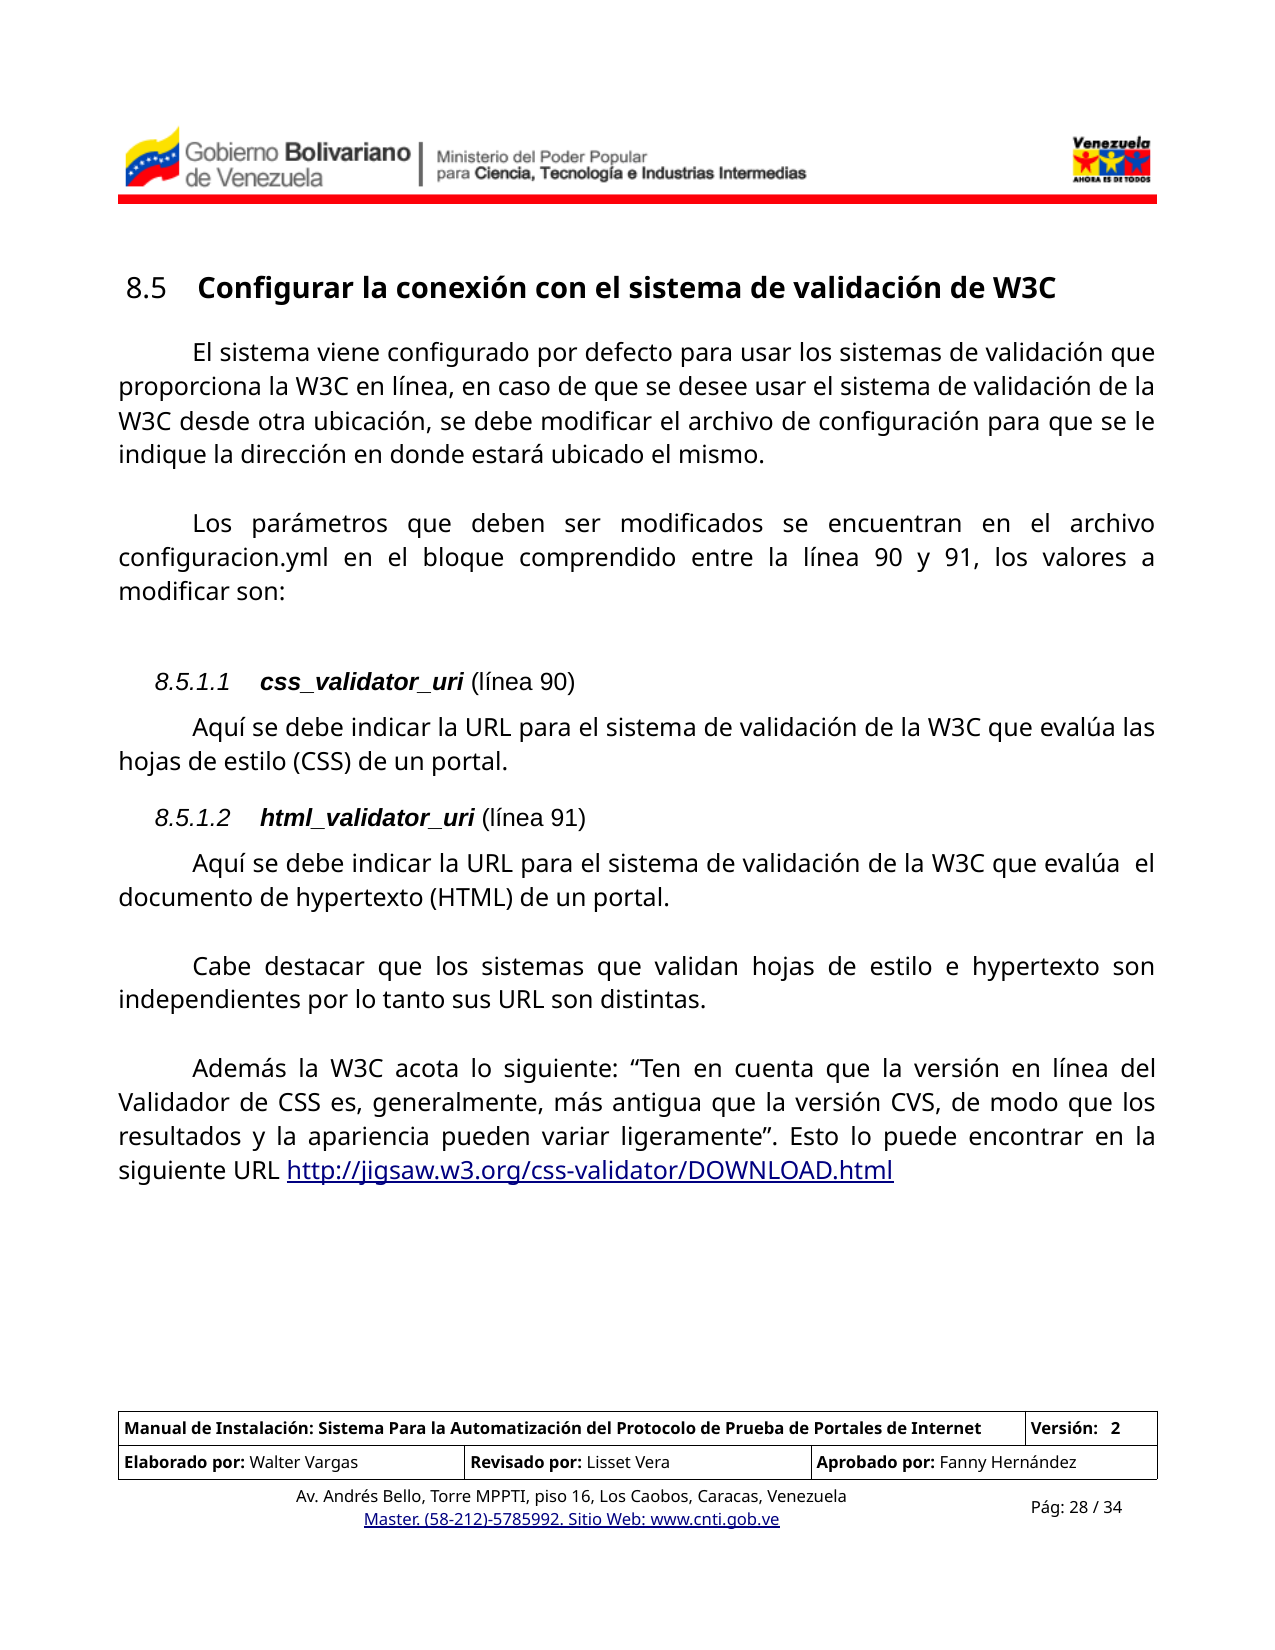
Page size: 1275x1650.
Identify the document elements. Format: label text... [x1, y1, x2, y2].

text Aquí se debe indicar la URL para el sistema de validación de la W3C que evalúa las hojas de estilo (CSS) de un portal. [118, 708, 1157, 778]
subtitle html_validator_uri (línea 91) [148, 803, 1157, 831]
text Cabe destacar que los sistemas que validan hojas de estilo e hypertexto son independientes por lo tanto sus URL son distintas. [118, 948, 1157, 1016]
picture [118, 118, 1157, 204]
text Aquí se debe indicar la URL para el sistema de validación de la W3C que evalúa el documento de hypertexto (HTML) de un portal. [118, 844, 1157, 914]
subtitle css_validator_uri (línea 90) [148, 667, 1157, 695]
subtitle Configurar la conexión con el sistema de validación de W3C [118, 267, 1157, 307]
text Los parámetros que deben ser modificados se encuentran en el archivo configuracion.yml en el bloque comprendido entre la línea 90 y 91, los valores a modificar son: [118, 505, 1157, 607]
text El sistema viene configurado por defecto para usar los sistemas de validación que proporciona la W3C en línea, en caso de que se desee usar el sistema de validación de la W3C desde otra ubicación, se debe modificar el archivo de configuración para que se le indique la dirección en donde estará ubicado el mismo. [118, 326, 1157, 471]
text Además la W3C acota lo siguiente: “Ten en cuenta que la versión en línea del Validador de CSS es, generalmente, más antigua que la versión CVS, de modo que los resultados y la apariencia pueden variar ligeramente”. Esto lo puede encontrar en la siguiente URL http://jigsaw.w3.org/css-validator/DOWNLOAD.html [118, 1050, 1157, 1187]
